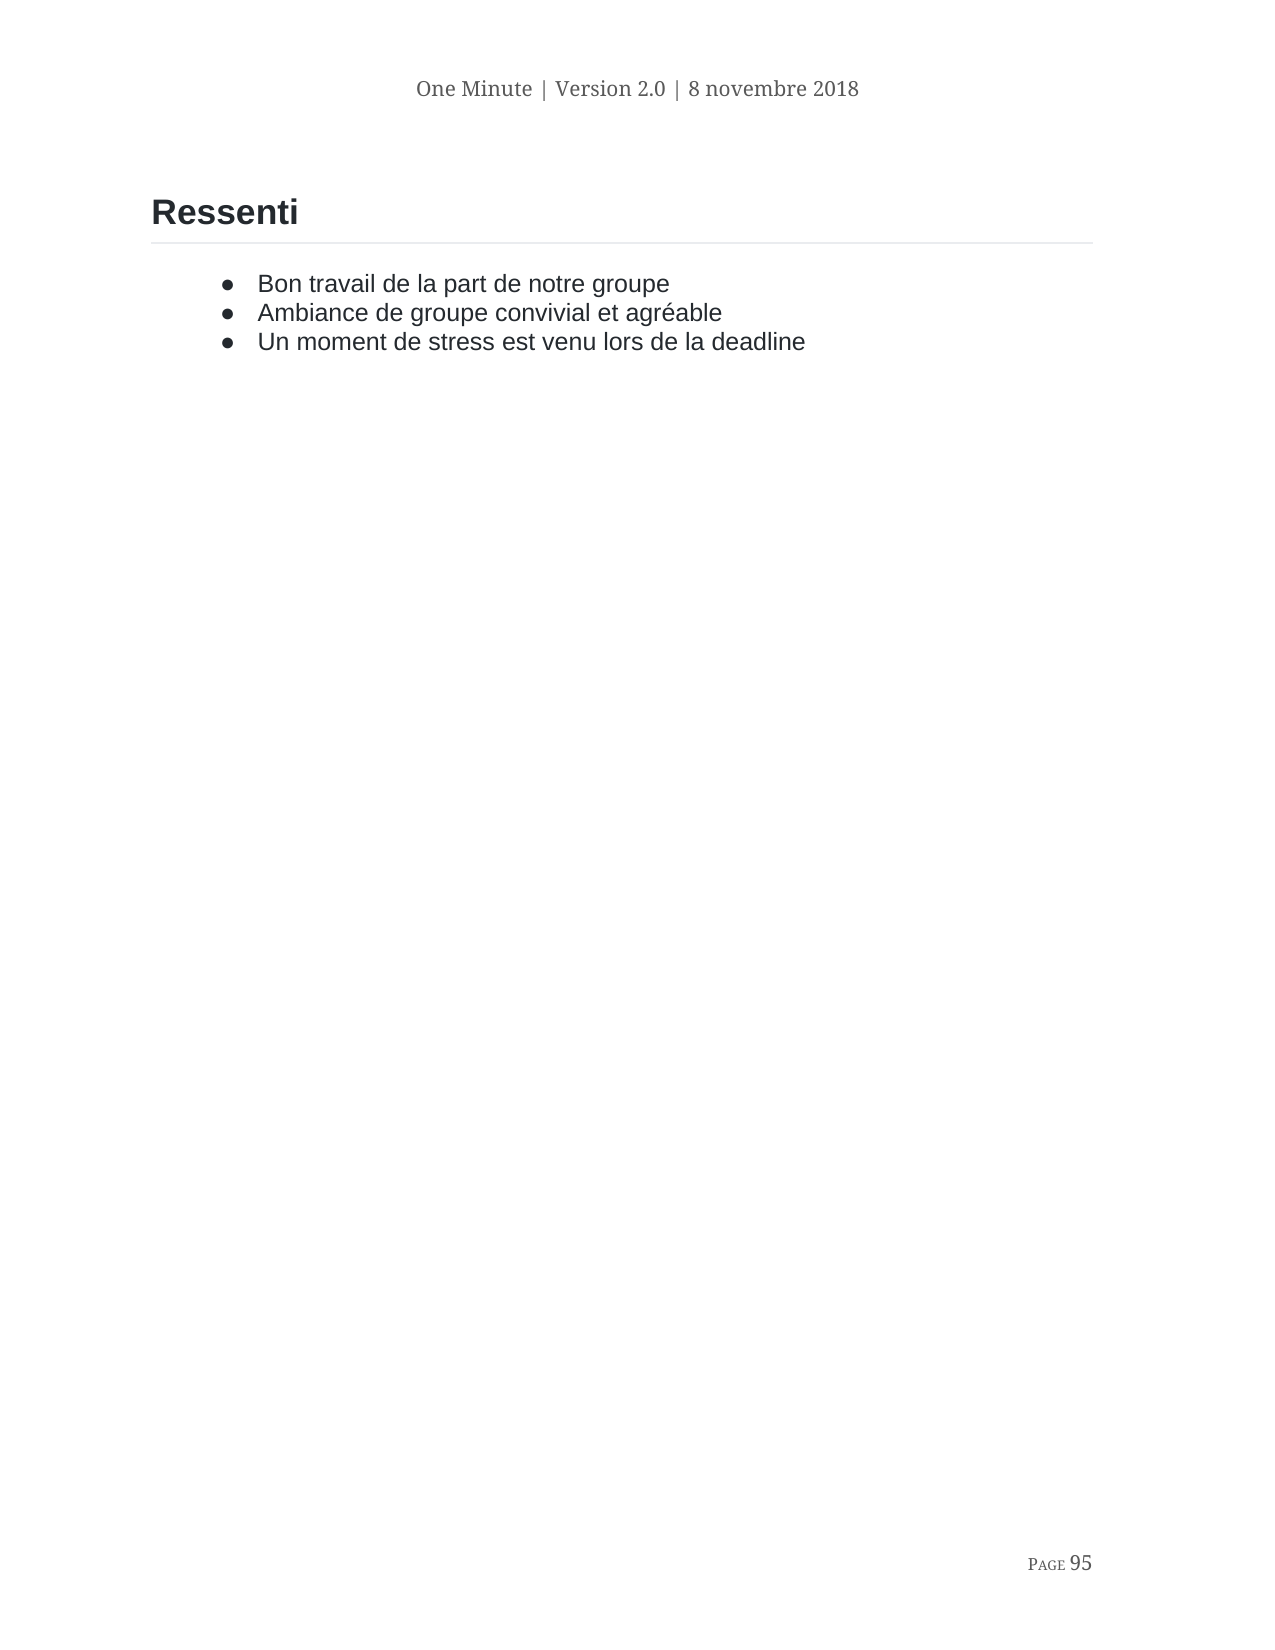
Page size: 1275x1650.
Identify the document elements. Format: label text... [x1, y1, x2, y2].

list Ambiance de groupe convivial et agréable [220, 298, 1093, 326]
list Bon travail de la part de notre groupe [220, 269, 1093, 298]
list Un moment de stress est venu lors de la deadline [220, 326, 1093, 355]
subtitle Ressenti [151, 191, 1093, 242]
